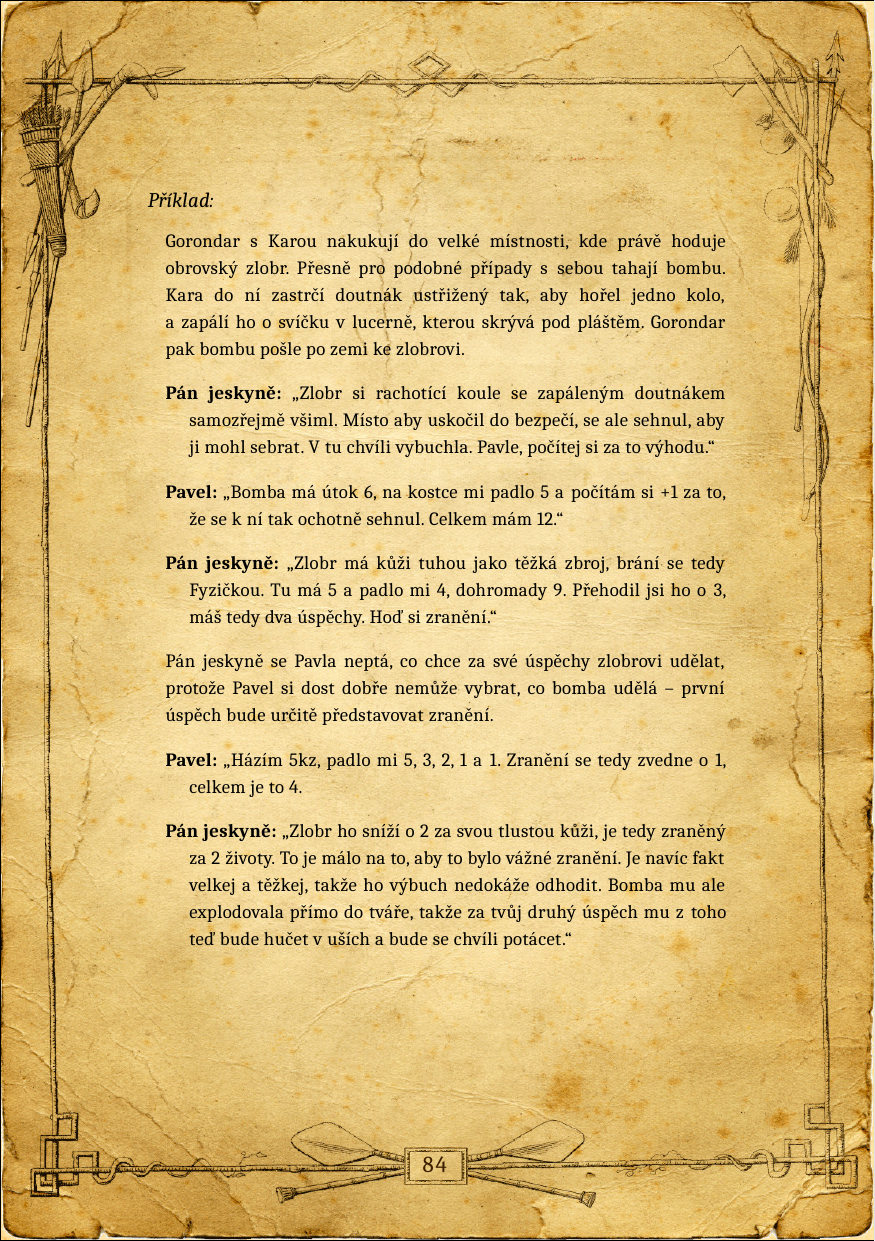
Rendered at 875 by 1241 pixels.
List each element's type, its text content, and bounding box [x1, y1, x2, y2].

text Pán jeskyně: „Zlobr ho sníží o⁠ 2 za svou tlustou kůži, je tedy zraněný za 2 životy. To je málo na to, aby to bylo vážné zranění. Je navíc fakt velkej a⁠ těžkej, takže ho výbuch nedokáže odhodit. Bomba mu ale explodovala přímo do tváře, takže za tvůj druhý úspěch mu z⁠ toho teď bude hučet v⁠ uších a⁠ bude se chvíli potácet.“ [165, 821, 726, 950]
text Příklad: [148, 189, 726, 213]
text Pán jeskyně: „Zlobr má kůži tuhou jako těžká zbroj, brání se tedy Fyzičkou. Tu má 5 a⁠ padlo mi 4, dohromady 9. Přehodil jsi ho o⁠ 3, máš tedy dva úspěchy. Hoď si zranění.“ [165, 553, 726, 628]
text Pavel: „Házím 5kz, padlo mi 5, 3, 2, 1 a⁠ 1. Zranění se tedy zvedne o⁠ 1, celkem je to 4. [165, 749, 726, 798]
text Gorondar s⁠ Karou nakukují do velké místnosti, kde právě hoduje obrovský zlobr. Přesně pro podobné případy s⁠ sebou tahají bombu. Kara do ní zastrčí doutnák ustřižený tak, aby hořel jedno kolo, a⁠ zapálí ho o⁠ svíčku v⁠ lucerně, kterou skrývá pod pláštěm. Gorondar pak bombu pošle po zemi ke zlobrovi. [165, 231, 726, 360]
text Pán jeskyně se Pavla neptá, co chce za své úspěchy zlobrovi udělat, protože Pavel si dost dobře nemůže vybrat, co bomba udělá – první úspěch bude určitě představovat zranění. [165, 651, 726, 726]
picture [1, 1, 874, 1240]
text Pán jeskyně: „Zlobr si rachotící koule se zapáleným doutnákem samozřejmě všiml. Místo aby uskočil do bezpečí, se ale sehnul, aby ji mohl sebrat. V⁠ tu chvíli vybuchla. Pavle, počítej si za to výhodu.“ [165, 383, 726, 458]
text Pavel: „Bomba má útok 6, na kostce mi padlo 5 a⁠ počítám si +1 za to, že se k⁠ ní tak ochotně sehnul. Celkem mám 12.“ [165, 481, 726, 529]
